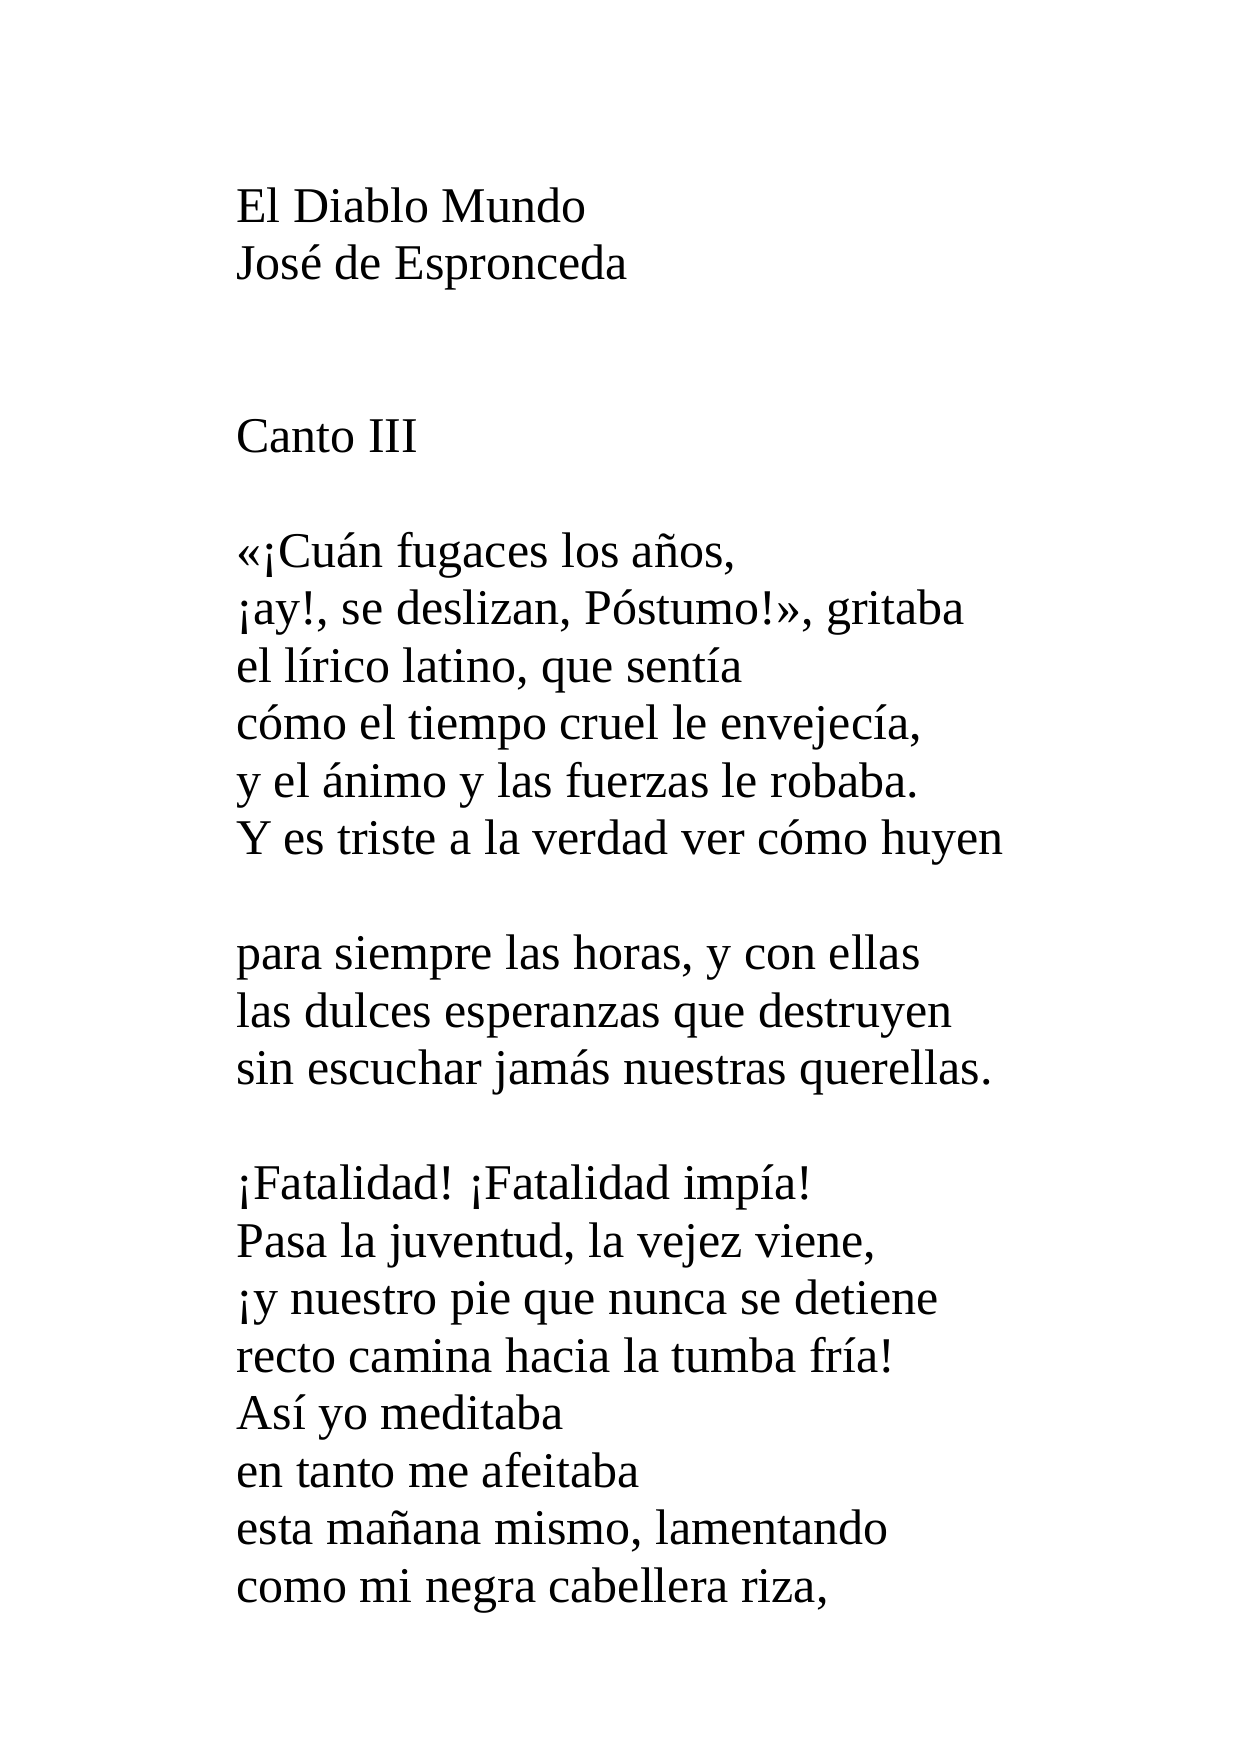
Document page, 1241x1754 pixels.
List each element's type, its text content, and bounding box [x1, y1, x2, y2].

text El Diablo Mundo José de Espronceda Canto III «¡Cuán fugaces los años, ¡ay!, se deslizan, Póstumo!», gritaba el lírico latino, que sentía cómo el tiempo cruel le envejecía, y el ánimo y las fuerzas le robaba. Y es triste a la verdad ver cómo huyen para siempre las horas, y con ellas las dulces esperanzas que destruyen sin escuchar jamás nuestras querellas. ¡Fatalidad! ¡Fatalidad impía! Pasa la juventud, la vejez viene, ¡y nuestro pie que nunca se detiene recto camina hacia la tumba fría! Así yo meditaba en tanto me afeitaba esta mañana mismo, lamentando como mi negra cabellera riza, [236, 118, 1004, 1613]
